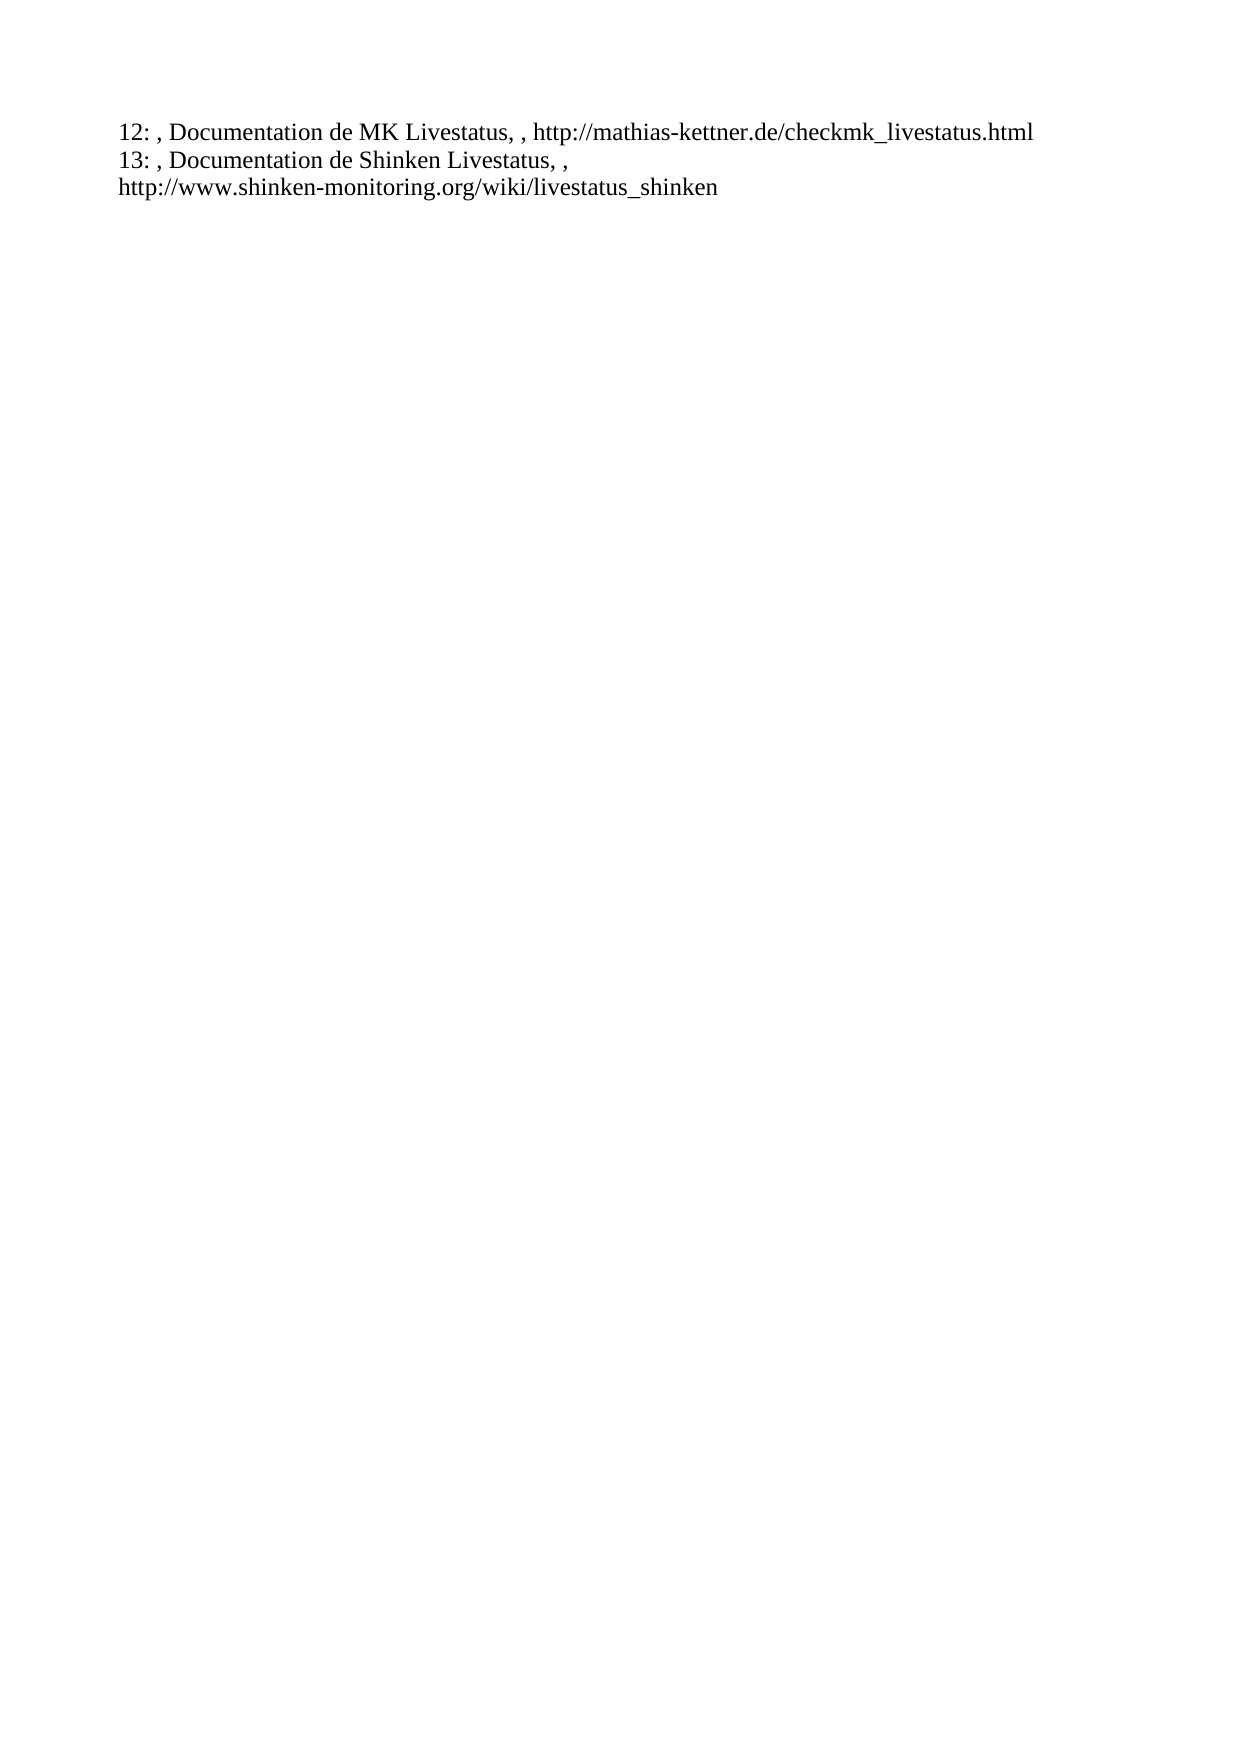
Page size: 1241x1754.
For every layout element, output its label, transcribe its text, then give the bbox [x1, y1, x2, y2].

text 12: , Documentation de MK Livestatus, , http://mathias-kettner.de/checkmk_livestatus.html [118, 118, 1122, 146]
text 13: , Documentation de Shinken Livestatus, , http://www.shinken-monitoring.org/wiki/livestatus_shinken [118, 146, 1122, 201]
